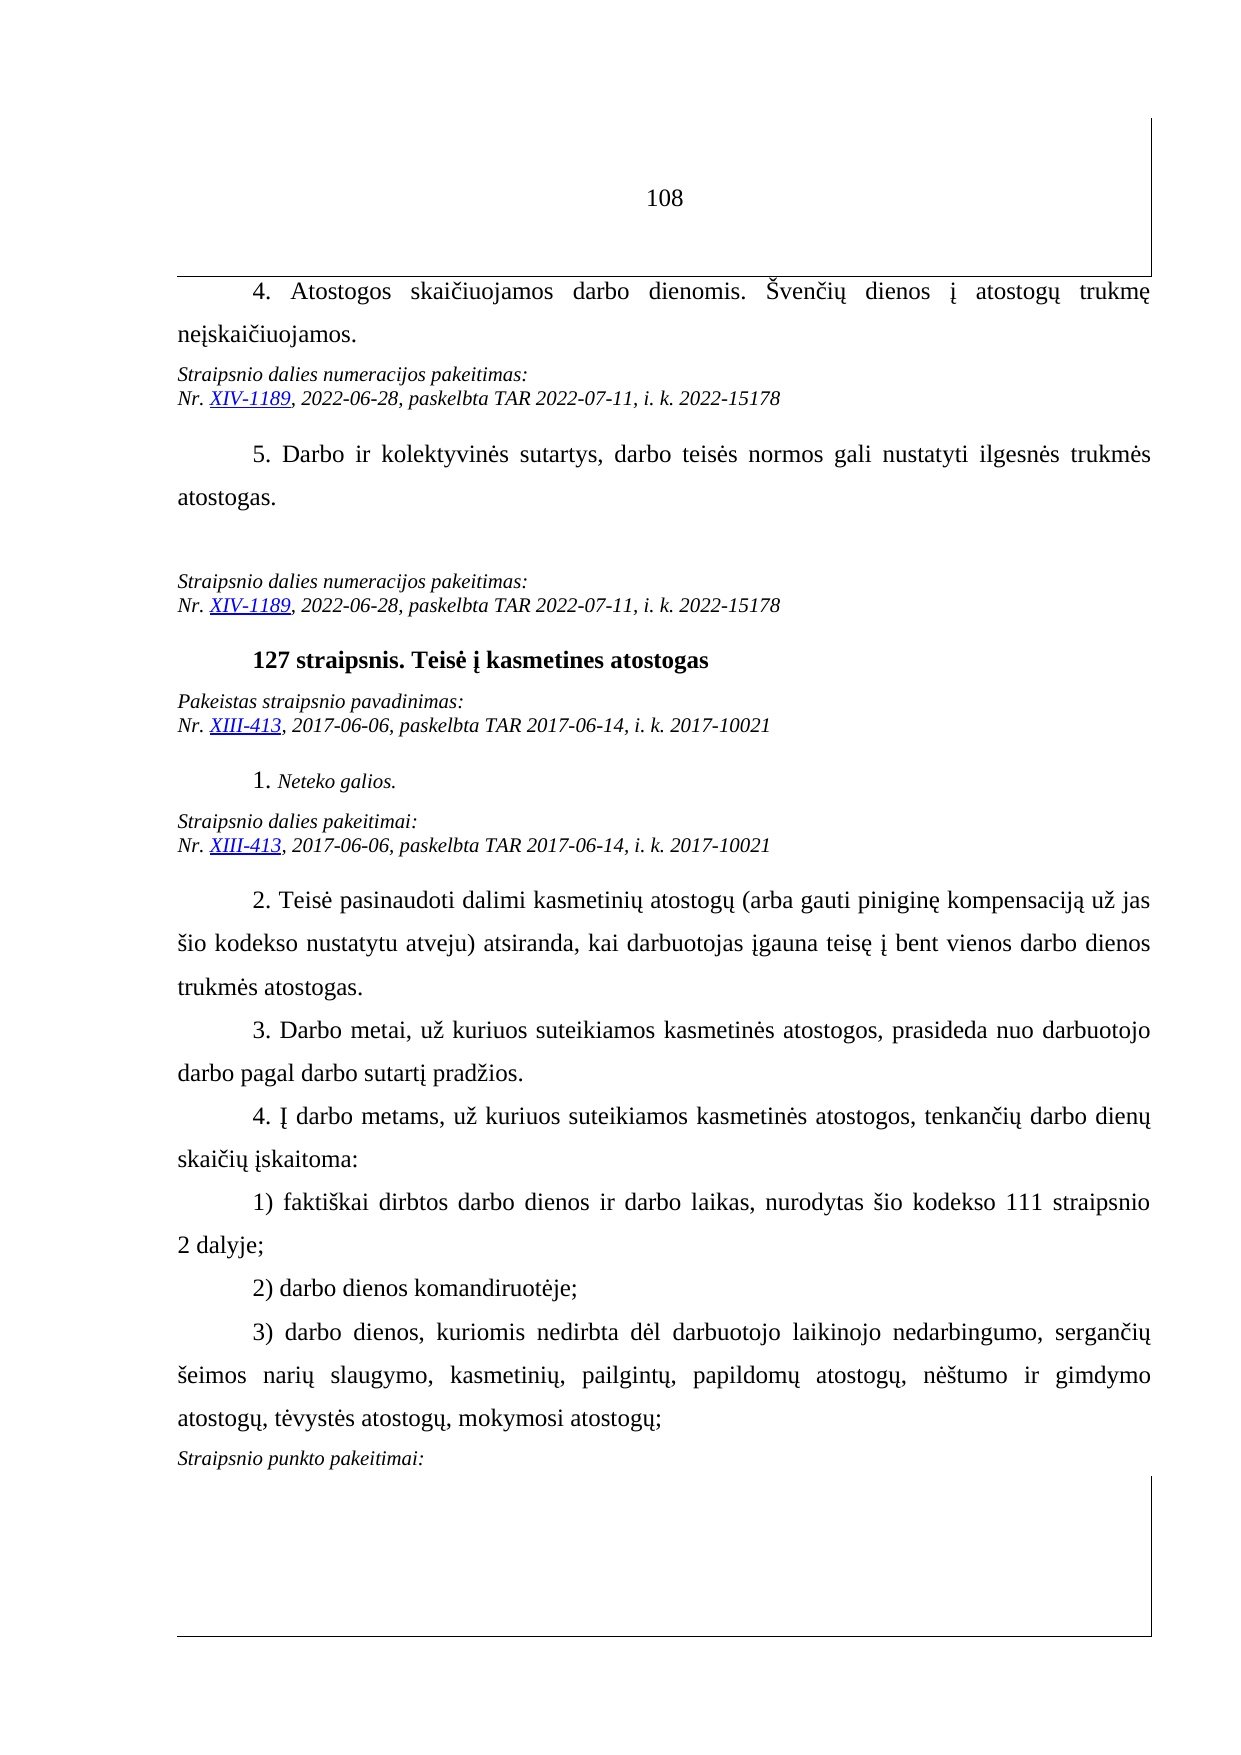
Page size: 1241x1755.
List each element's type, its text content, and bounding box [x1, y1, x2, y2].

text Nr. XIII-413, 2017-06-06, paskelbta TAR 2017-06-14, i. k. 2017-10021 [177, 713, 1152, 737]
text 3) darbo dienos, kuriomis nedirbta dėl darbuotojo laikinojo nedarbingumo, sergančių šeimos narių slaugymo, kasmetinių, pailgintų, papildomų atostogų, nėštumo ir gimdymo atostogų, tėvystės atostogų, mokymosi atostogų; [177, 1317, 1152, 1432]
text 1. Neteko galios. [177, 765, 1152, 794]
text Nr. XIV-1189, 2022-06-28, paskelbta TAR 2022-07-11, i. k. 2022-15178 [177, 593, 1152, 617]
text Nr. XIII-413, 2017-06-06, paskelbta TAR 2017-06-14, i. k. 2017-10021 [177, 833, 1152, 857]
text 2) darbo dienos komandiruotėje; [177, 1273, 1152, 1302]
text 3. Darbo metai, už kuriuos suteikiamos kasmetinės atostogos, prasideda nuo darbuotojo darbo pagal darbo sutartį pradžios. [177, 1015, 1152, 1087]
text Straipsnio dalies numeracijos pakeitimas: [177, 568, 1152, 593]
subtitle 127 straipsnis. Teisė į kasmetines atostogas [177, 645, 1152, 674]
text 1) faktiškai dirbtos darbo dienos ir darbo laikas, nurodytas šio kodekso 111 straipsnio 2 dalyje; [177, 1187, 1152, 1259]
text Nr. XIV-1189, 2022-06-28, paskelbta TAR 2022-07-11, i. k. 2022-15178 [177, 386, 1152, 410]
text Pakeistas straipsnio pavadinimas: [177, 688, 1152, 713]
text 2. Teisė pasinaudoti dalimi kasmetinių atostogų (arba gauti piniginę kompensaciją už jas šio kodekso nustatytu atveju) atsiranda, kai darbuotojas įgauna teisę į bent vienos darbo dienos trukmės atostogas. [177, 885, 1152, 1000]
text Straipsnio punkto pakeitimai: [177, 1446, 1152, 1470]
text Straipsnio dalies pakeitimai: [177, 808, 1152, 833]
text 4. Atostogos skaičiuojamos darbo dienomis. Švenčių dienos į atostogų trukmę neįskaičiuojamos. [177, 276, 1152, 348]
text 5. Darbo ir kolektyvinės sutartys, darbo teisės normos gali nustatyti ilgesnės trukmės atostogas. [177, 439, 1152, 511]
text 4. Į darbo metams, už kuriuos suteikiamos kasmetinės atostogos, tenkančių darbo dienų skaičių įskaitoma: [177, 1101, 1152, 1173]
text Straipsnio dalies numeracijos pakeitimas: [177, 362, 1152, 386]
